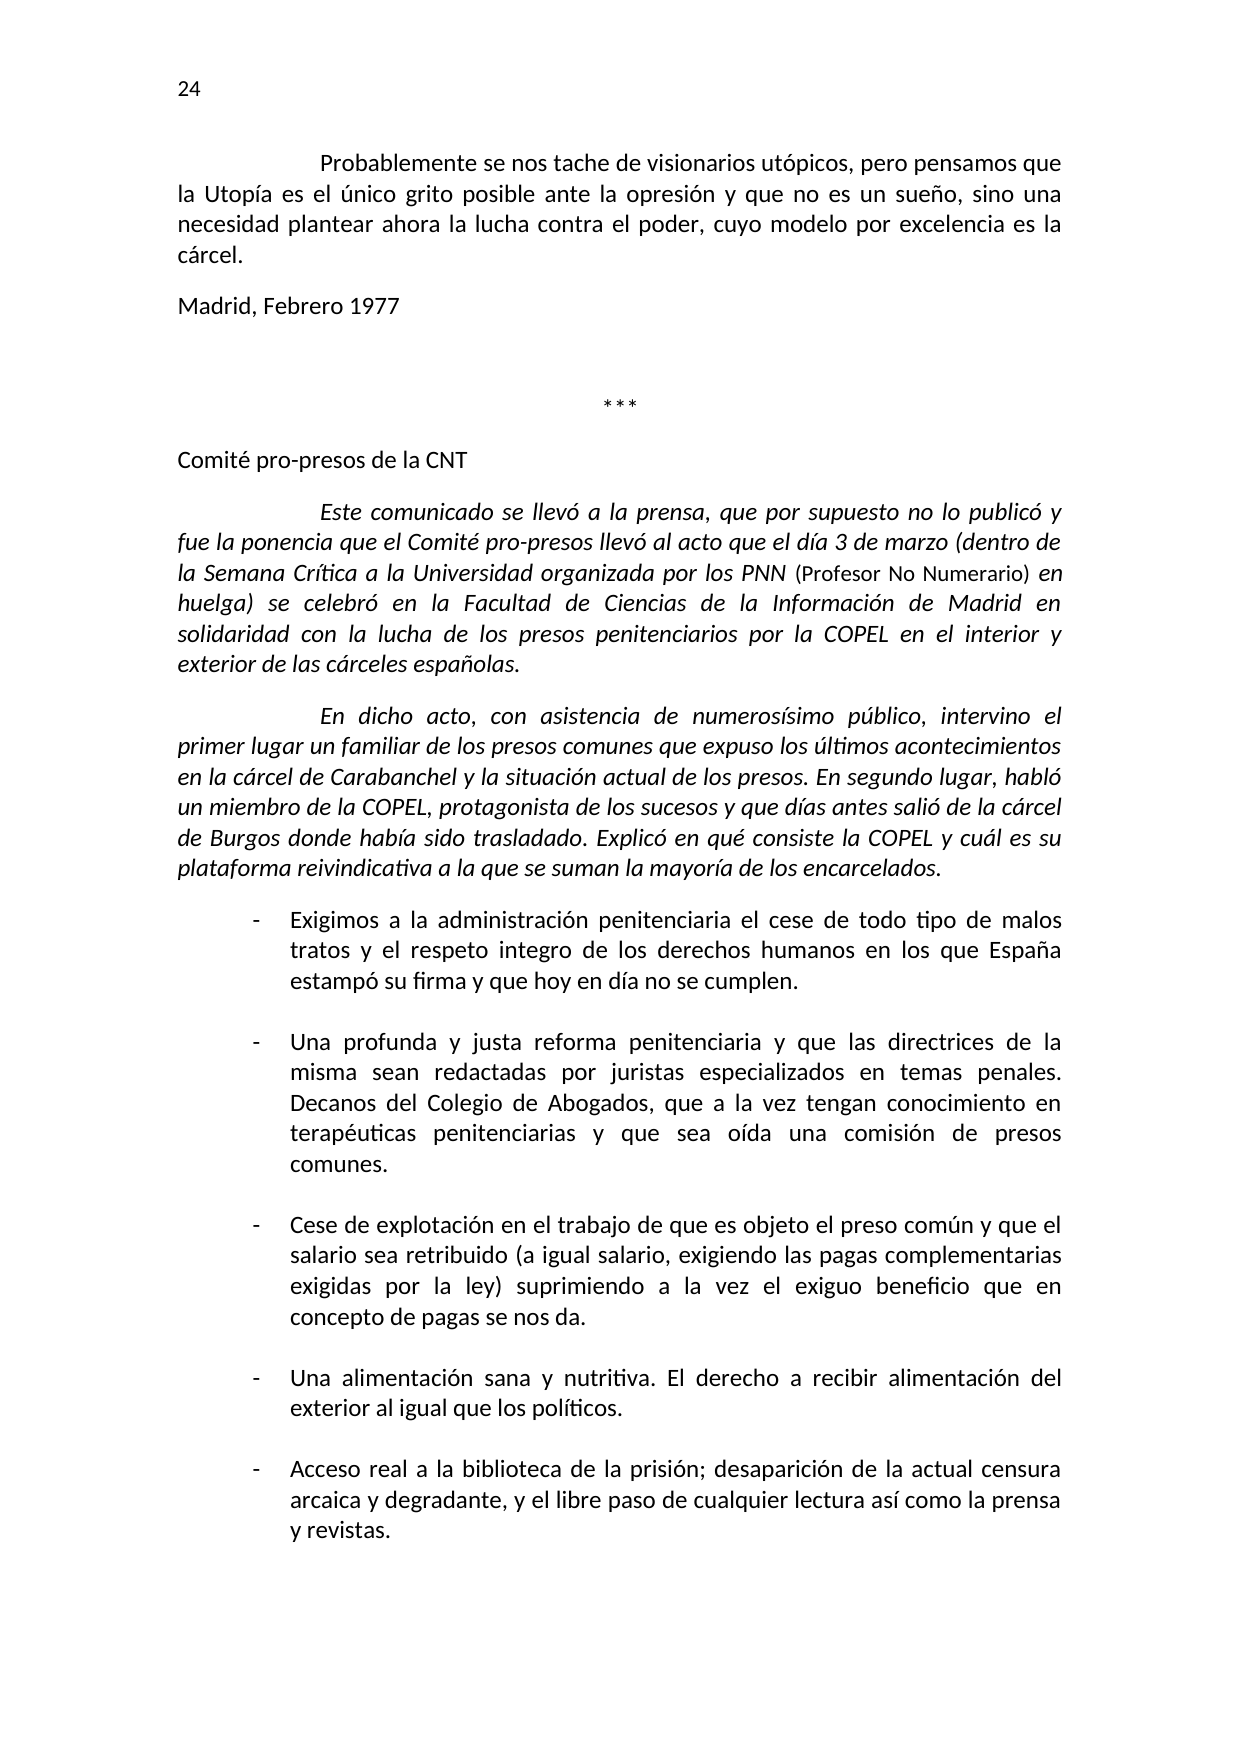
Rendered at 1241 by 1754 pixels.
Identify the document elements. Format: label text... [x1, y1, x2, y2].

list Una alimentación sana y nutritiva. El derecho a recibir alimentación del exterior al igual que los políticos. [252, 1362, 1063, 1423]
list Exigimos a la administración penitenciaria el cese de todo tipo de malos tratos y el respeto integro de los derechos humanos en los que España estampó su firma y que hoy en día no se cumplen. [252, 904, 1063, 995]
text Madrid, Febrero 1977 [177, 291, 1063, 321]
text *** [177, 393, 1063, 424]
text Este comunicado se llevó a la prensa, que por supuesto no lo publicó y fue la ponencia que el Comité pro-presos llevó al acto que el día 3 de marzo (dentro de la Semana Crítica a la Universidad organizada por los PNN (Profesor No Numerario) en huelga) se celebró en la Facultad de Ciencias de la Información de Madrid en solidaridad con la lucha de los presos penitenciarios por la COPEL en el interior y exterior de las cárceles españolas. [177, 496, 1063, 679]
list Cese de explotación en el trabajo de que es objeto el preso común y que el salario sea retribuido (a igual salario, exigiendo las pagas complementarias exigidas por la ley) suprimiendo a la vez el exiguo beneficio que en concepto de pagas se nos da. [252, 1209, 1063, 1331]
text En dicho acto, con asistencia de numerosísimo público, intervino el primer lugar un familiar de los presos comunes que expuso los últimos acontecimientos en la cárcel de Carabanchel y la situación actual de los presos. En segundo lugar, habló un miembro de la COPEL, protagonista de los sucesos y que días antes salió de la cárcel de Burgos donde había sido trasladado. Explicó en qué consiste la COPEL y cuál es su plataforma reivindicativa a la que se suman la mayoría de los encarcelados. [177, 700, 1063, 883]
list Una profunda y justa reforma penitenciaria y que las directrices de la misma sean redactadas por juristas especializados en temas penales. Decanos del Colegio de Abogados, que a la vez tengan conocimiento en terapéuticas penitenciarias y que sea oída una comisión de presos comunes. [252, 1026, 1063, 1178]
text Probablemente se nos tache de visionarios utópicos, pero pensamos que la Utopía es el único grito posible ante la opresión y que no es un sueño, sino una necesidad plantear ahora la lucha contra el poder, cuyo modelo por excelencia es la cárcel. [177, 148, 1063, 270]
list Acceso real a la biblioteca de la prisión; desaparición de la actual censura arcaica y degradante, y el libre paso de cualquier lectura así como la prensa y revistas. [252, 1453, 1063, 1545]
text Comité pro-presos de la CNT [177, 444, 1063, 475]
